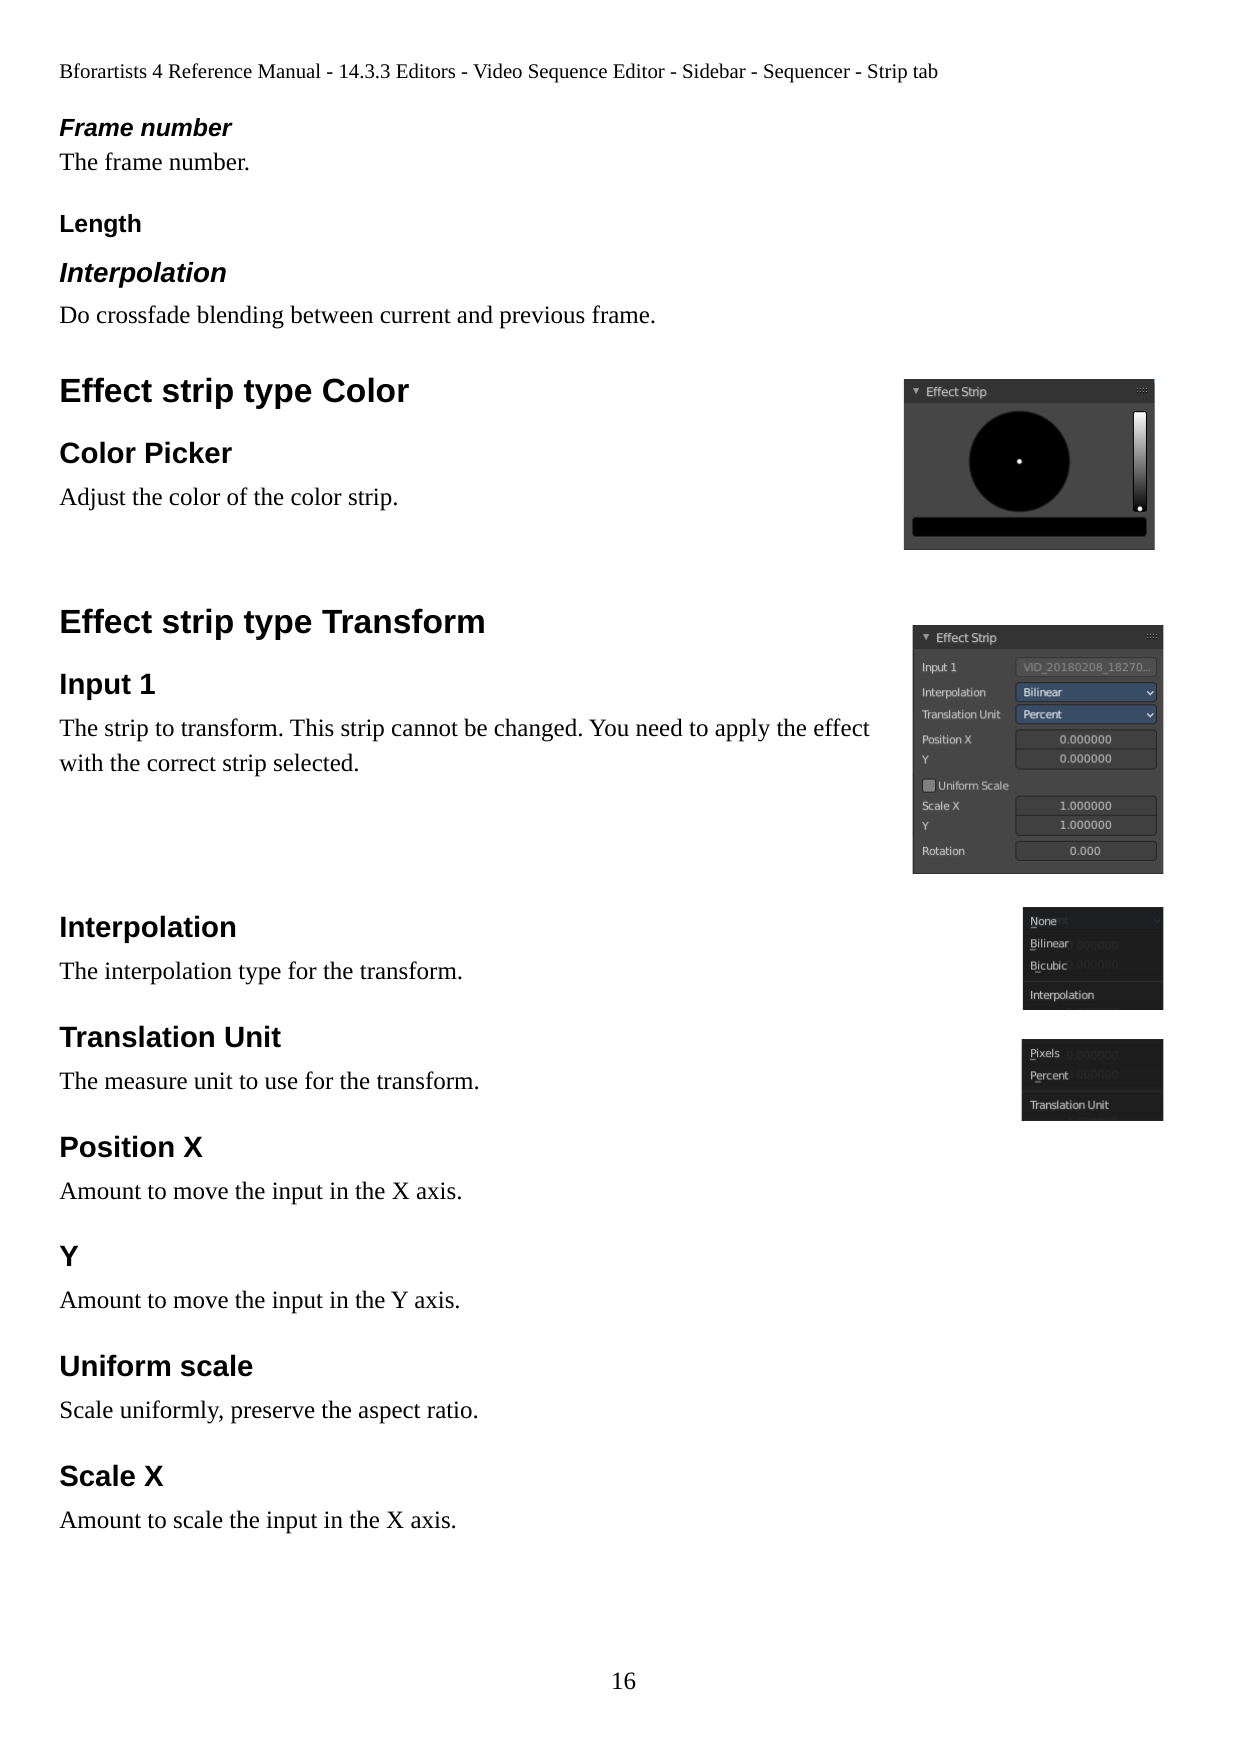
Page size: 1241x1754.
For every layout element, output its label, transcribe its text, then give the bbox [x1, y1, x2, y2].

text Do crossfade blending between current and previous frame. [59, 301, 1181, 329]
text Adjust the color of the color strip. [59, 482, 903, 511]
text The measure unit to use for the transform. [59, 1066, 1021, 1094]
subtitle Length [59, 209, 1181, 237]
subtitle Effect strip type Color [59, 371, 1181, 409]
text Amount to scale the input in the X axis. [59, 1505, 1181, 1534]
subtitle Interpolation [59, 910, 1022, 943]
subtitle Interpolation [59, 256, 1181, 288]
subtitle Translation Unit [59, 1019, 1181, 1053]
text The frame number. [59, 147, 1181, 176]
subtitle [1164, 910, 1181, 943]
text [1155, 482, 1181, 511]
text Amount to move the input in the Y axis. [59, 1286, 1181, 1314]
subtitle Color Picker [59, 436, 903, 470]
text Scale uniformly, preserve the aspect ratio. [59, 1396, 1181, 1424]
subtitle Effect strip type Transform [59, 601, 1181, 640]
subtitle [1164, 667, 1181, 701]
subtitle Scale X [59, 1459, 1181, 1493]
subtitle Position X [59, 1129, 1181, 1163]
subtitle Frame number [59, 113, 1181, 141]
picture [1021, 1039, 1164, 1121]
picture [1022, 907, 1164, 1010]
text The interpolation type for the transform. [59, 956, 1022, 985]
picture [903, 379, 1155, 550]
subtitle Uniform scale [59, 1349, 1181, 1383]
subtitle Y [59, 1239, 1181, 1273]
subtitle [1155, 436, 1181, 470]
subtitle Input 1 [59, 667, 912, 701]
text Amount to move the input in the X axis. [59, 1176, 1181, 1204]
picture [912, 625, 1164, 874]
text The strip to transform. This strip cannot be changed. You need to apply the effect with the correct strip selected. [59, 713, 912, 777]
